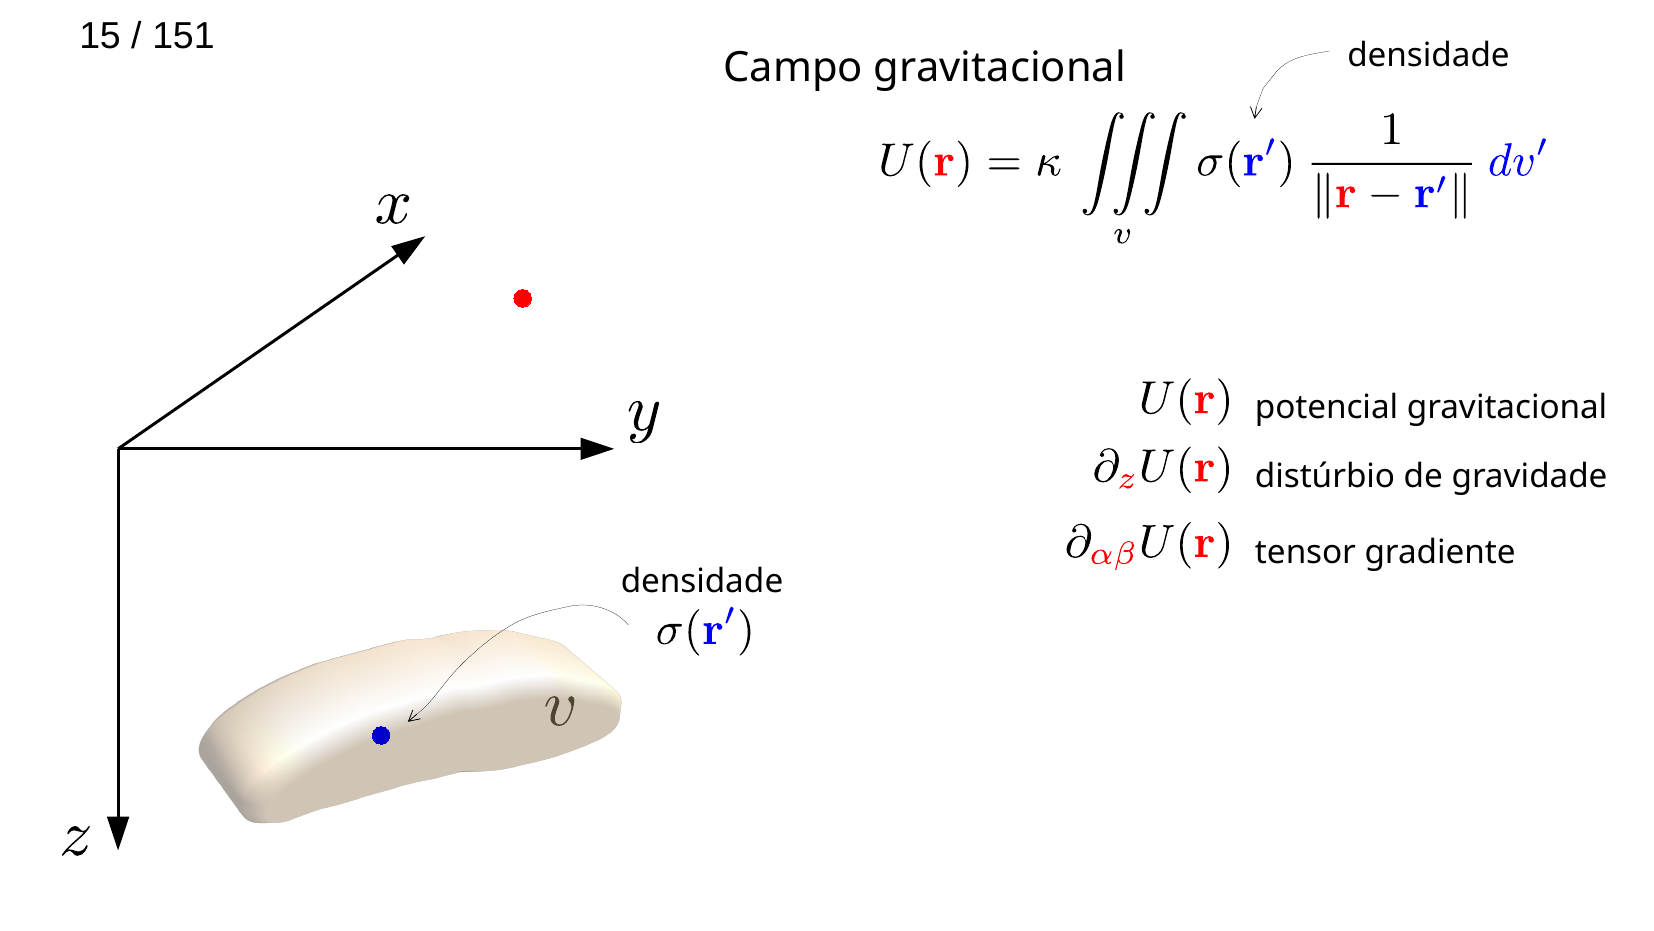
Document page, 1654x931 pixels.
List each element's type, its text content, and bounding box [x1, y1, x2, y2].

text_box <number> / 151 [0, 0, 196, 71]
picture [626, 401, 662, 443]
picture [374, 194, 413, 224]
text_box Campo gravitacional [708, 29, 1112, 91]
picture [1090, 444, 1236, 495]
text_box potencial gravitacional [1240, 376, 1602, 428]
picture [878, 112, 1547, 244]
picture [1062, 520, 1236, 572]
text_box [513, 289, 532, 308]
text_box tensor gradiente [1240, 520, 1610, 572]
picture [1136, 376, 1236, 427]
text_box [372, 726, 390, 745]
picture [59, 826, 93, 856]
text_box densidade [1332, 23, 1521, 76]
picture [655, 606, 756, 656]
text_box densidade [606, 549, 795, 601]
text_box distúrbio de gravidade [1240, 444, 1606, 496]
